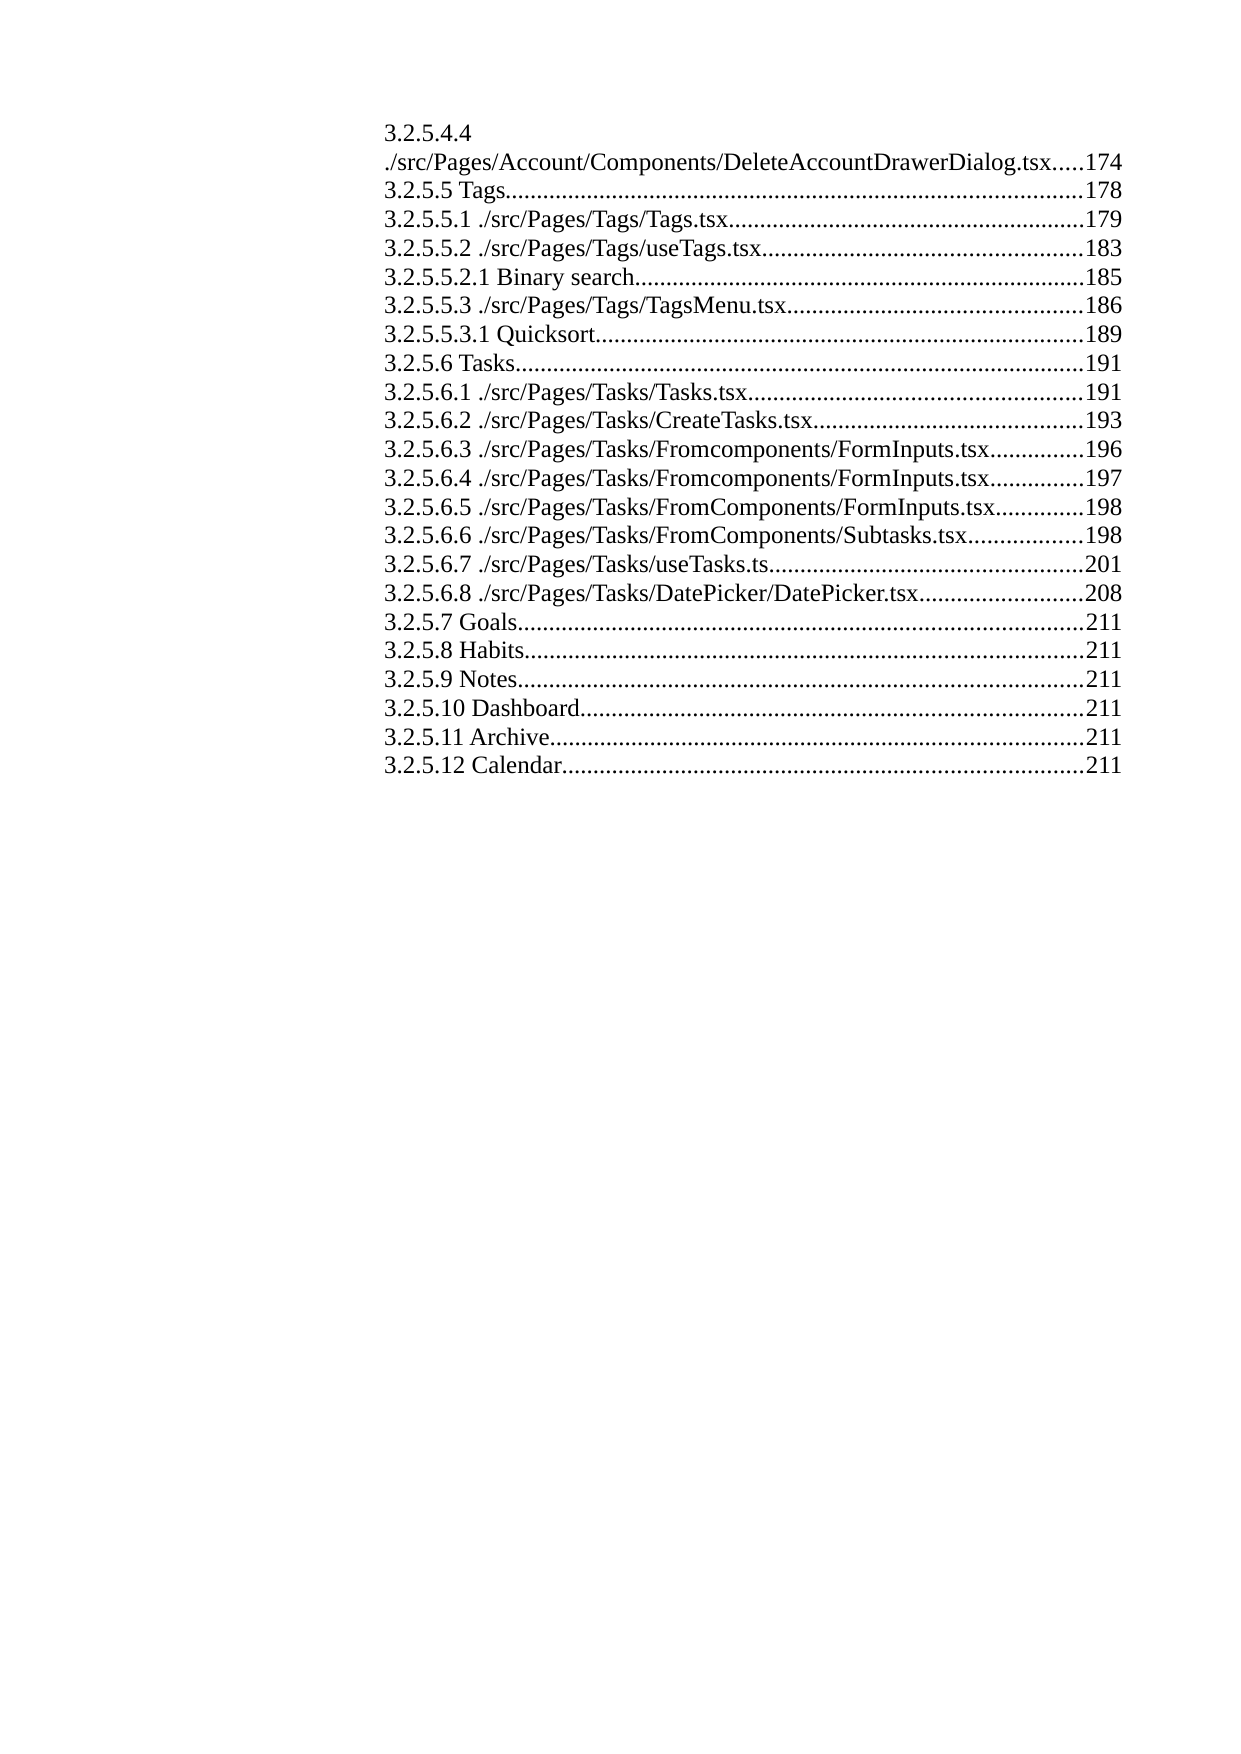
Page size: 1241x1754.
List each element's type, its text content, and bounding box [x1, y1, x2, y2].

text 3.2.5.6.1 ./src/Pages/Tasks/Tasks.tsx 191 [384, 377, 1122, 406]
text 3.2.5.12 Calendar 211 [384, 751, 1122, 779]
text 3.2.5.5.2.1 Binary search 185 [384, 262, 1122, 291]
text 3.2.5.6.5 ./src/Pages/Tasks/FromComponents/FormInputs.tsx 198 [384, 492, 1122, 521]
text 3.2.5.6.4 ./src/Pages/Tasks/Fromcomponents/FormInputs.tsx 197 [384, 463, 1122, 492]
text 3.2.5.11 Archive 211 [384, 722, 1122, 751]
text 3.2.5.6.6 ./src/Pages/Tasks/FromComponents/Subtasks.tsx 198 [384, 521, 1122, 549]
text 3.2.5.6.7 ./src/Pages/Tasks/useTasks.ts 201 [384, 549, 1122, 578]
text 3.2.5.7 Goals 211 [384, 607, 1122, 636]
text 3.2.5.6.2 ./src/Pages/Tasks/CreateTasks.tsx 193 [384, 406, 1122, 434]
text 3.2.5.5.3.1 Quicksort 189 [384, 319, 1122, 348]
text 3.2.5.6.3 ./src/Pages/Tasks/Fromcomponents/FormInputs.tsx 196 [384, 434, 1122, 463]
text 3.2.5.8 Habits 211 [384, 636, 1122, 664]
text 3.2.5.4.4 ./src/Pages/Account/Components/DeleteAccountDrawerDialog.tsx 174 [384, 118, 1122, 176]
text 3.2.5.5 Tags 178 [384, 176, 1122, 204]
text 3.2.5.6.8 ./src/Pages/Tasks/DatePicker/DatePicker.tsx 208 [384, 578, 1122, 607]
text 3.2.5.6 Tasks 191 [384, 348, 1122, 377]
text 3.2.5.5.3 ./src/Pages/Tags/TagsMenu.tsx 186 [384, 291, 1122, 319]
text 3.2.5.9 Notes 211 [384, 664, 1122, 693]
text 3.2.5.10 Dashboard 211 [384, 693, 1122, 722]
text 3.2.5.5.1 ./src/Pages/Tags/Tags.tsx 179 [384, 204, 1122, 233]
text 3.2.5.5.2 ./src/Pages/Tags/useTags.tsx 183 [384, 233, 1122, 262]
